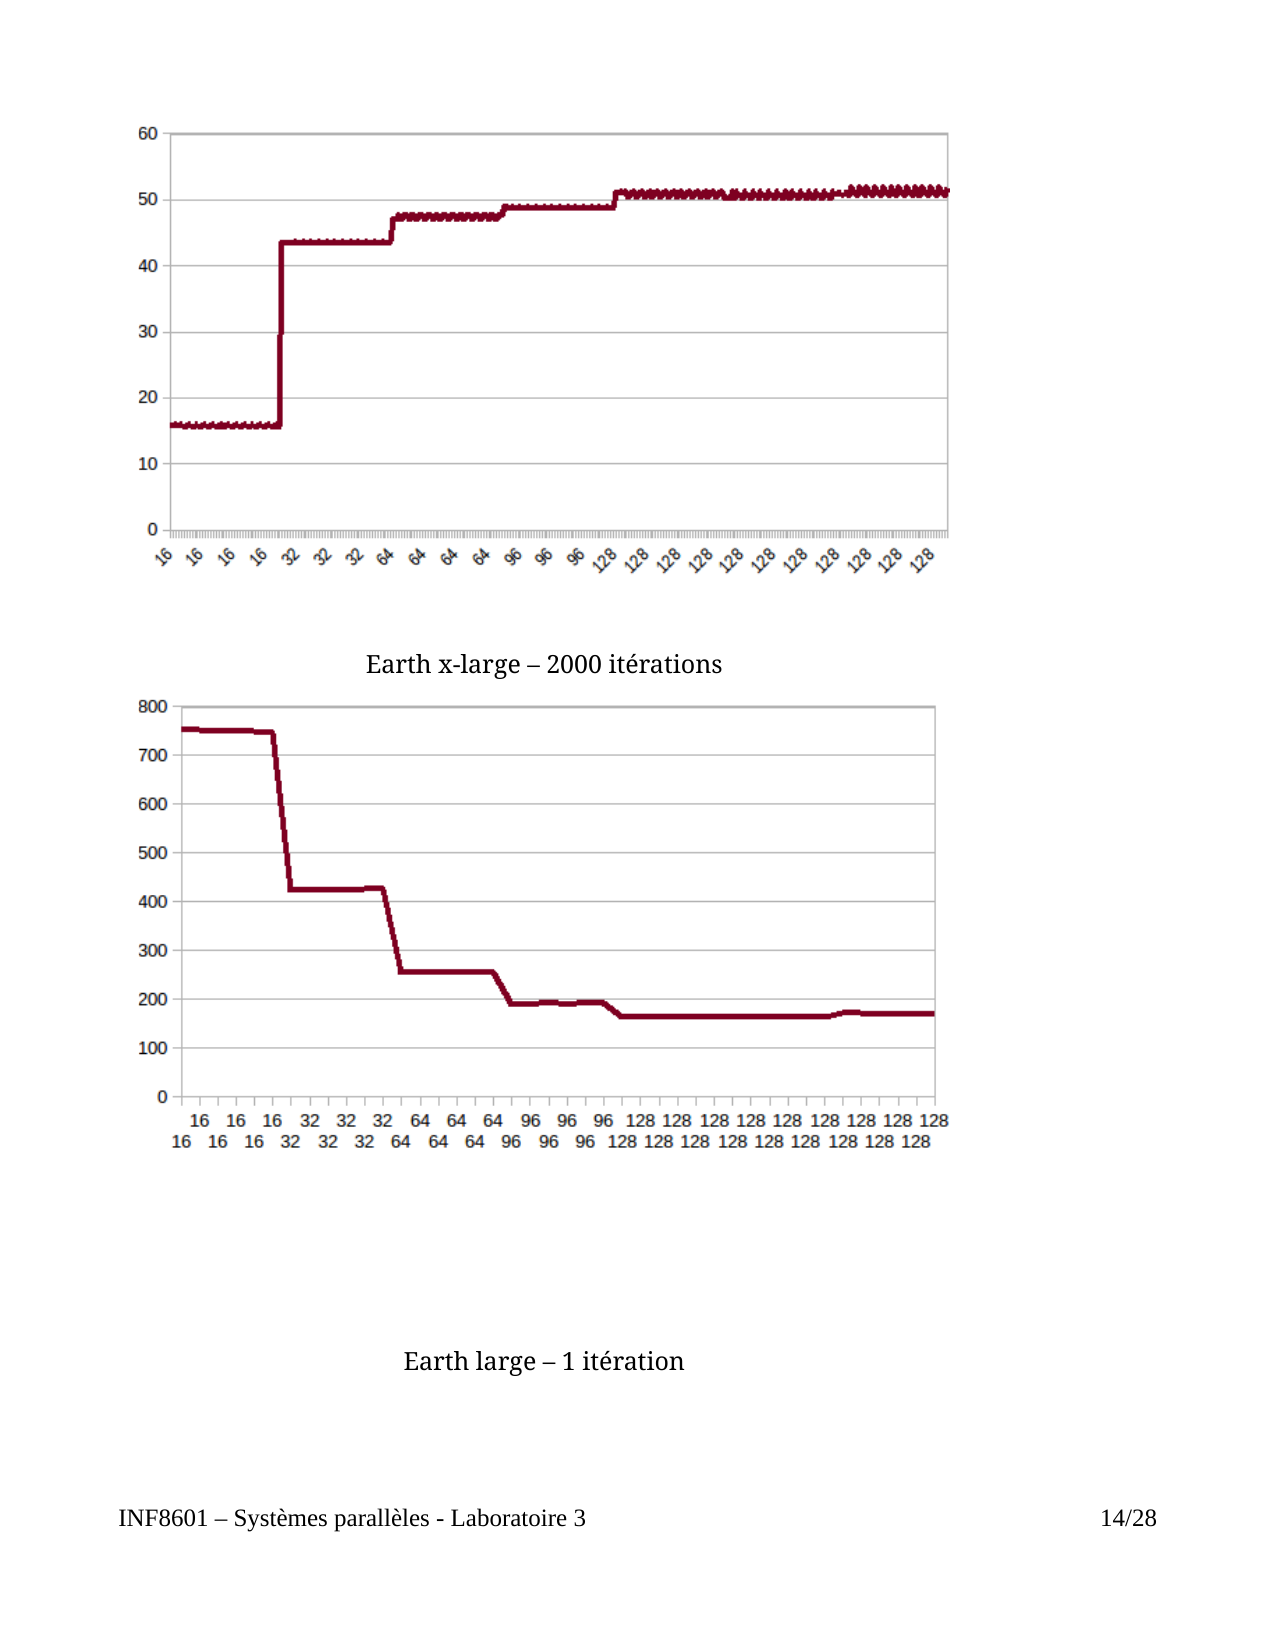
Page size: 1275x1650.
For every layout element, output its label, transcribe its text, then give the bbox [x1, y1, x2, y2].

picture [138, 123, 950, 583]
picture [138, 696, 950, 1152]
table_cell Earth x-large – 2000 itérations Earth large – 1 itération [118, 118, 970, 1399]
table_cell [970, 118, 1063, 1399]
table_cell [1064, 118, 1157, 1399]
